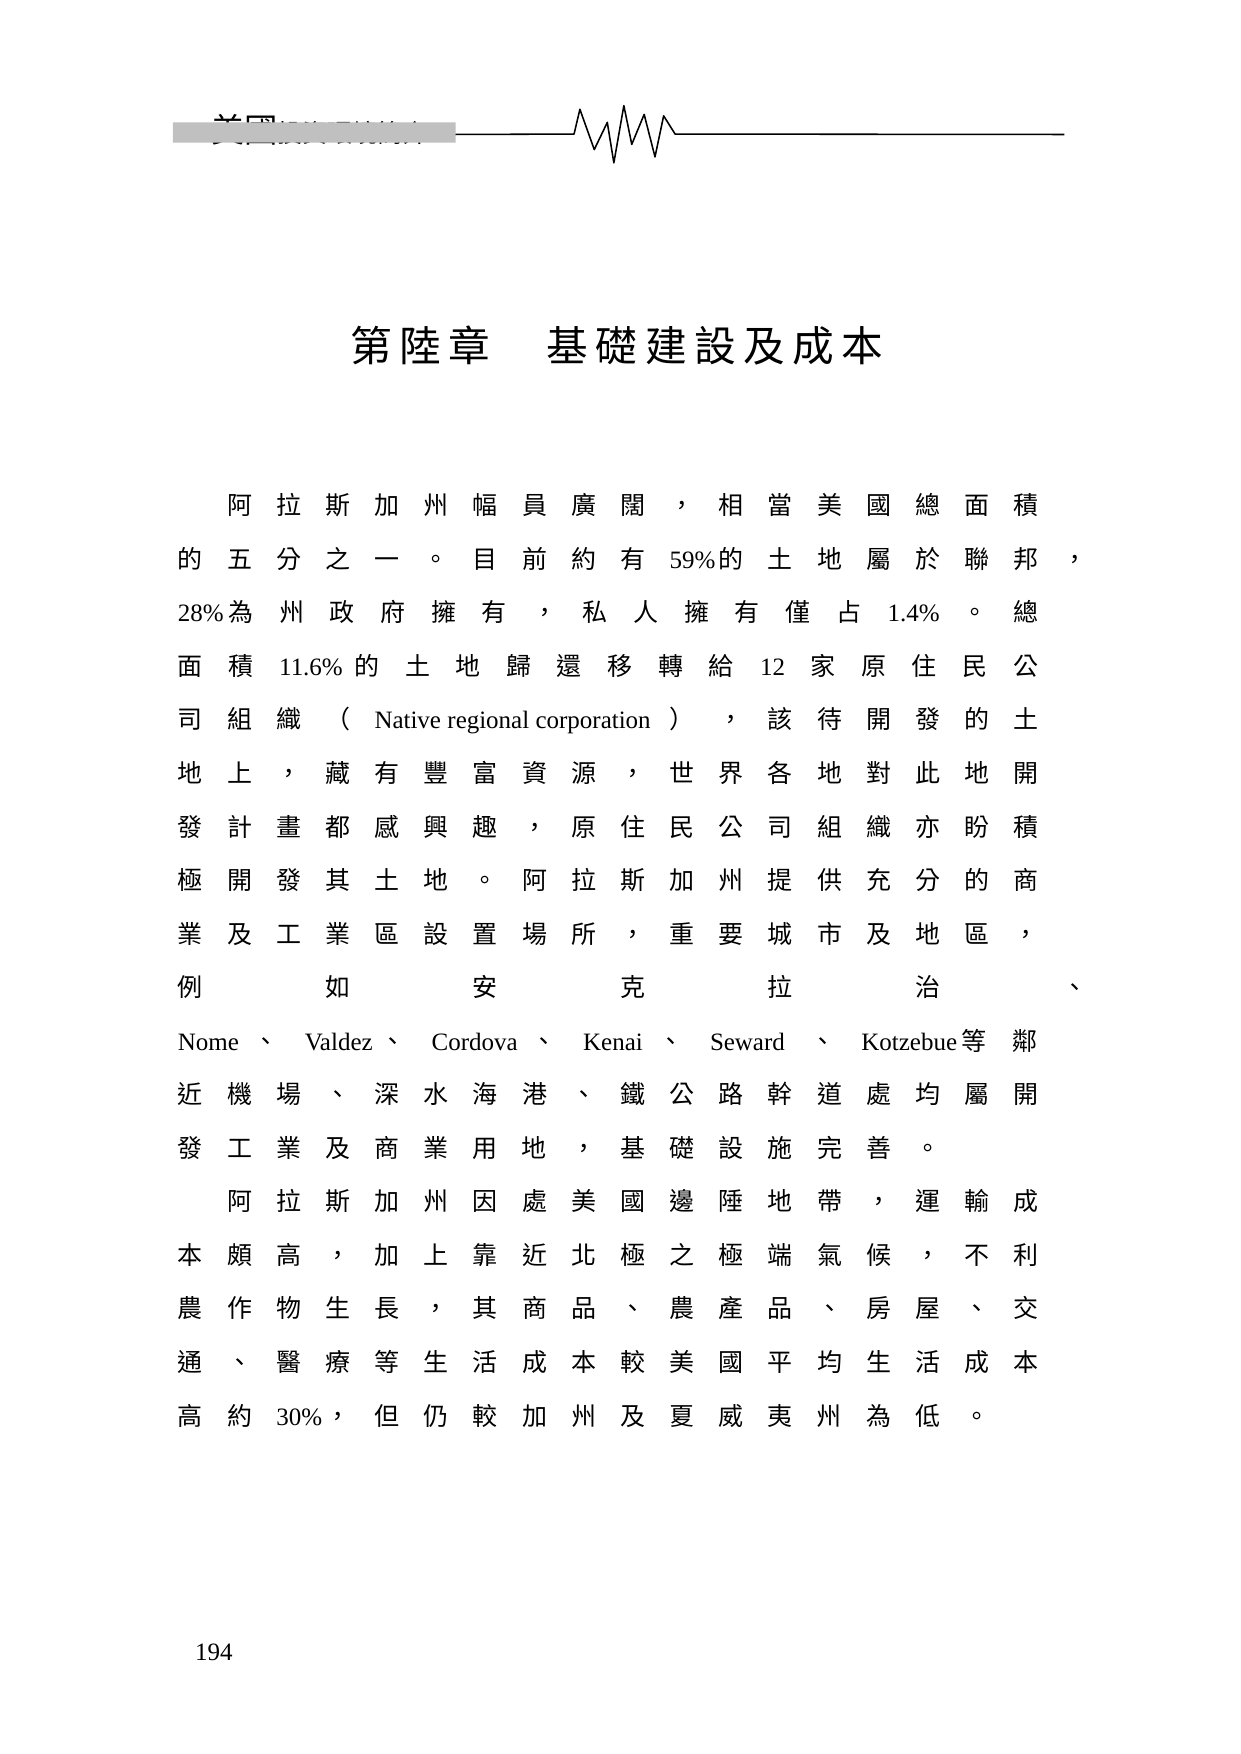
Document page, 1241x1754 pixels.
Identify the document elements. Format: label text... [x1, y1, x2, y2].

text 阿拉斯加州幅員廣闊，相當美國總面積的五分之一。目前約有59%的土地屬於聯邦，28%為州政府擁有，私人擁有僅占1.4%。總面積11.6%的土地歸還移轉給12家原住民公司組織（Native regional corporation），該待開發的土地上，藏有豐富資源，世界各地對此地開發計畫都感興趣，原住民公司組織亦盼積極開發其土地。阿拉斯加州提供充分的商業及工業區設置場所，重要城市及地區，例如安克拉治、Nome、Valdez、Cordova、Kenai、Seward、Kotzebue等鄰近機場、深水海港、鐵公路幹道處均屬開發工業及商業用地，基礎設施完善。 [178, 477, 1063, 1173]
text 第陸章 基礎建設及成本 [178, 290, 1063, 397]
text 阿拉斯加州因處美國邊陲地帶，運輸成本頗高，加上靠近北極之極端氣候，不利農作物生長，其商品、農產品、房屋、交通、醫療等生活成本較美國平均生活成本高約30%，但仍較加州及夏威夷州為低。 [178, 1173, 1063, 1441]
